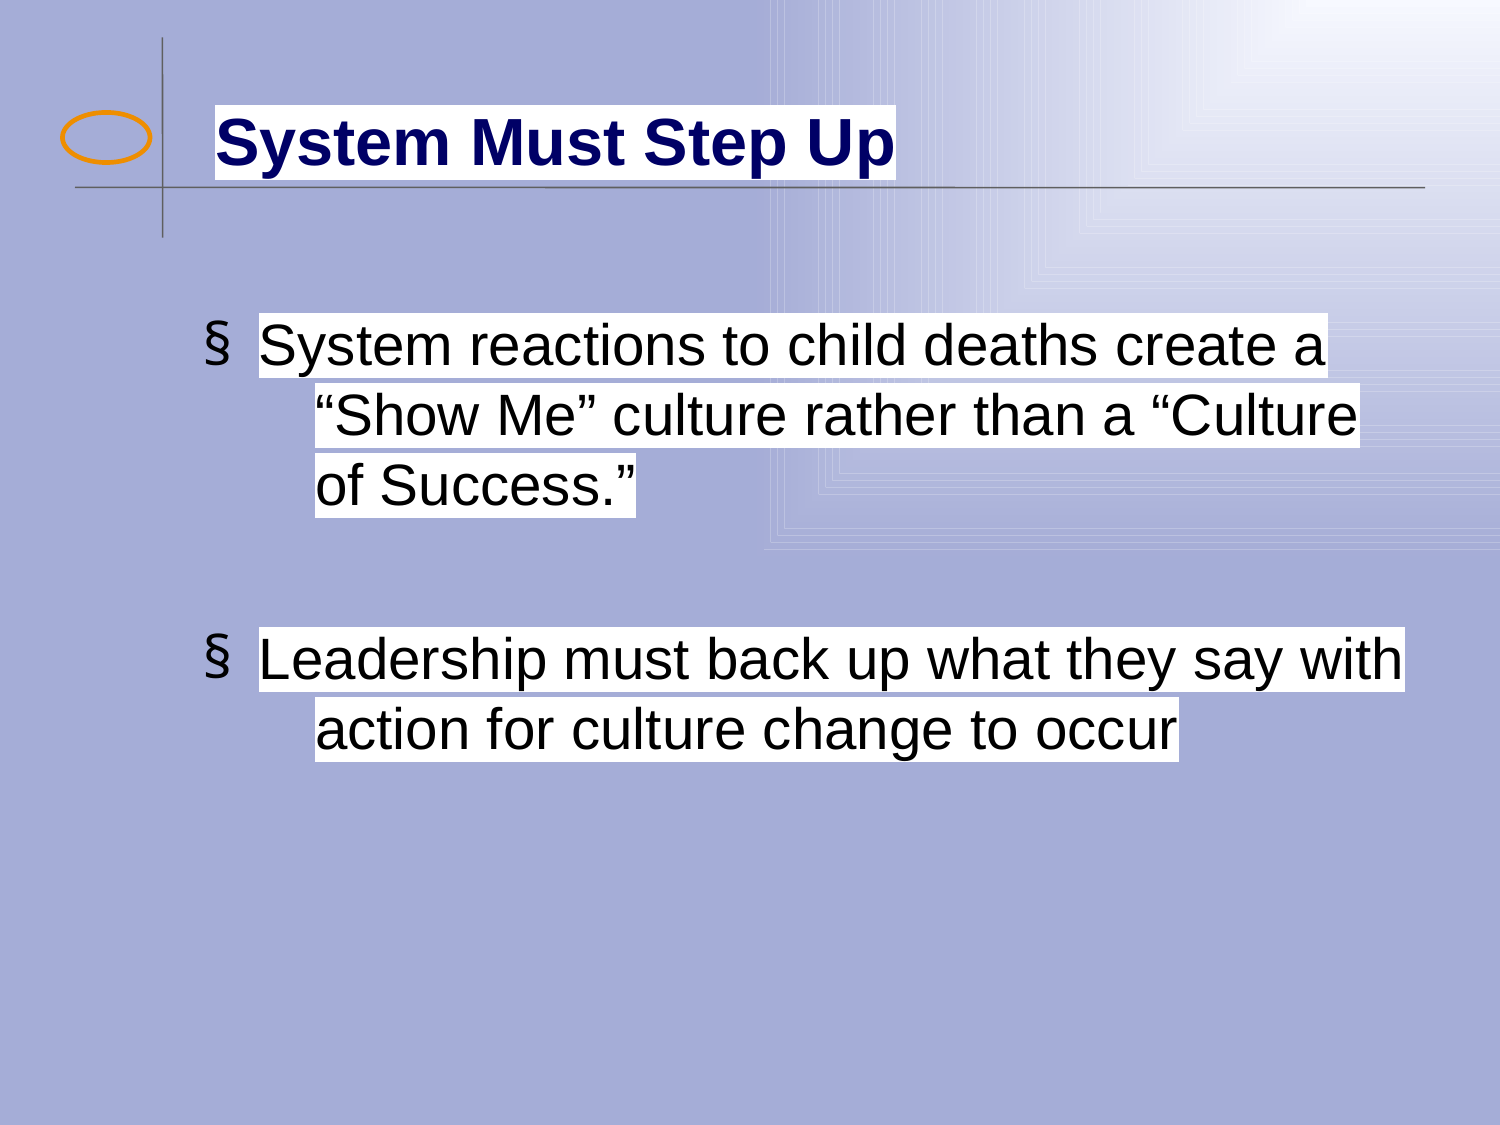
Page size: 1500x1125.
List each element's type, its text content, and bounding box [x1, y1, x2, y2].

title System Must Step Up [200, 45, 1426, 233]
list System reactions to child deaths create a “Show Me” culture rather than a “Culture of Success.” Leadership must back up what they say with action for culture change to occur [75, 299, 1426, 1005]
